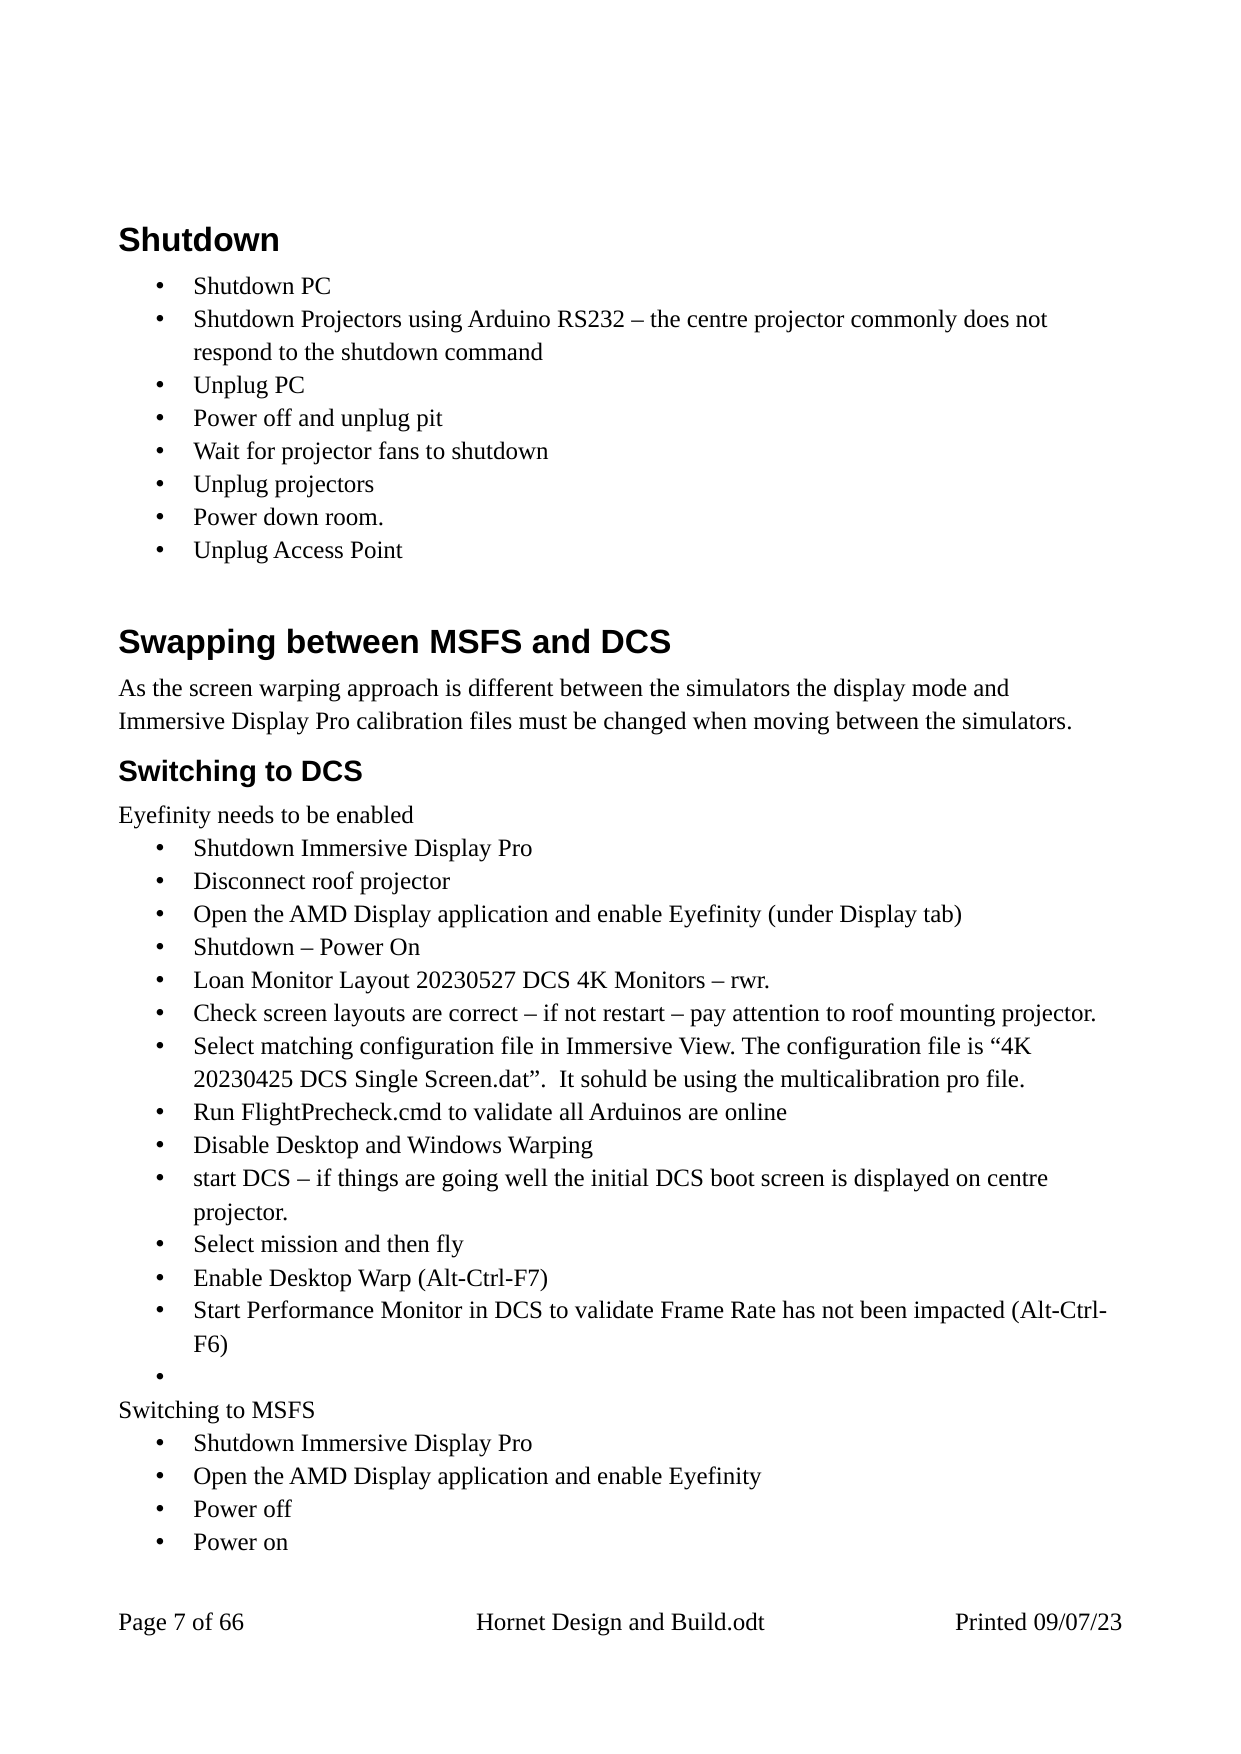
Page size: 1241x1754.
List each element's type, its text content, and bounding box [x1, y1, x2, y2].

list Select mission and then fly [156, 1229, 1122, 1258]
list Shutdown Projectors using Arduino RS232 – the centre projector commonly does not respond to the shutdown command [156, 304, 1122, 366]
list Disable Desktop and Windows Warping [156, 1131, 1122, 1159]
list Power on [156, 1527, 1122, 1556]
list Start Performance Monitor in DCS to validate Frame Rate has not been impacted (Alt-Ctrl-F6) [156, 1296, 1122, 1357]
list Open the AMD Display application and enable Eyefinity [156, 1461, 1122, 1489]
list Shutdown Immersive Display Pro [156, 833, 1122, 862]
list Unplug Access Point [156, 535, 1122, 564]
subtitle Switching to DCS [118, 754, 1122, 788]
text Switching to MSFS [118, 1395, 1122, 1423]
list Loan Monitor Layout 20230527 DCS 4K Monitors – rwr. [156, 965, 1122, 994]
list Shutdown Immersive Display Pro [156, 1428, 1122, 1456]
list Select matching configuration file in Immersive View. The configuration file is “4K 20230425 DCS Single Screen.dat”. It sohuld be using the multicalibration pro file. [156, 1031, 1122, 1093]
list Unplug PC [156, 370, 1122, 399]
list Wait for projector fans to shutdown [156, 436, 1122, 465]
list Check screen layouts are correct – if not restart – pay attention to roof mounting projector. [156, 998, 1122, 1027]
subtitle Shutdown [118, 220, 1122, 259]
list Enable Desktop Warp (Alt-Ctrl-F7) [156, 1263, 1122, 1291]
list Open the AMD Display application and enable Eyefinity (under Display tab) [156, 899, 1122, 928]
list start DCS – if things are going well the initial DCS boot screen is displayed on centre projector. [156, 1163, 1122, 1225]
text Eyefinity needs to be enabled [118, 800, 1122, 829]
list Power off and unplug pit [156, 403, 1122, 432]
subtitle Swapping between MSFS and DCS [118, 622, 1122, 661]
list Disconnect roof projector [156, 866, 1122, 895]
list Power off [156, 1494, 1122, 1522]
text As the screen warping approach is different between the simulators the display mode and Immersive Display Pro calibration files must be changed when moving between the simulators. [118, 673, 1122, 735]
list Shutdown PC [156, 271, 1122, 300]
list Run FlightPrecheck.cmd to validate all Arduinos are online [156, 1097, 1122, 1126]
list Power down room. [156, 502, 1122, 531]
list Shutdown – Power On [156, 932, 1122, 961]
list Unplug projectors [156, 469, 1122, 498]
